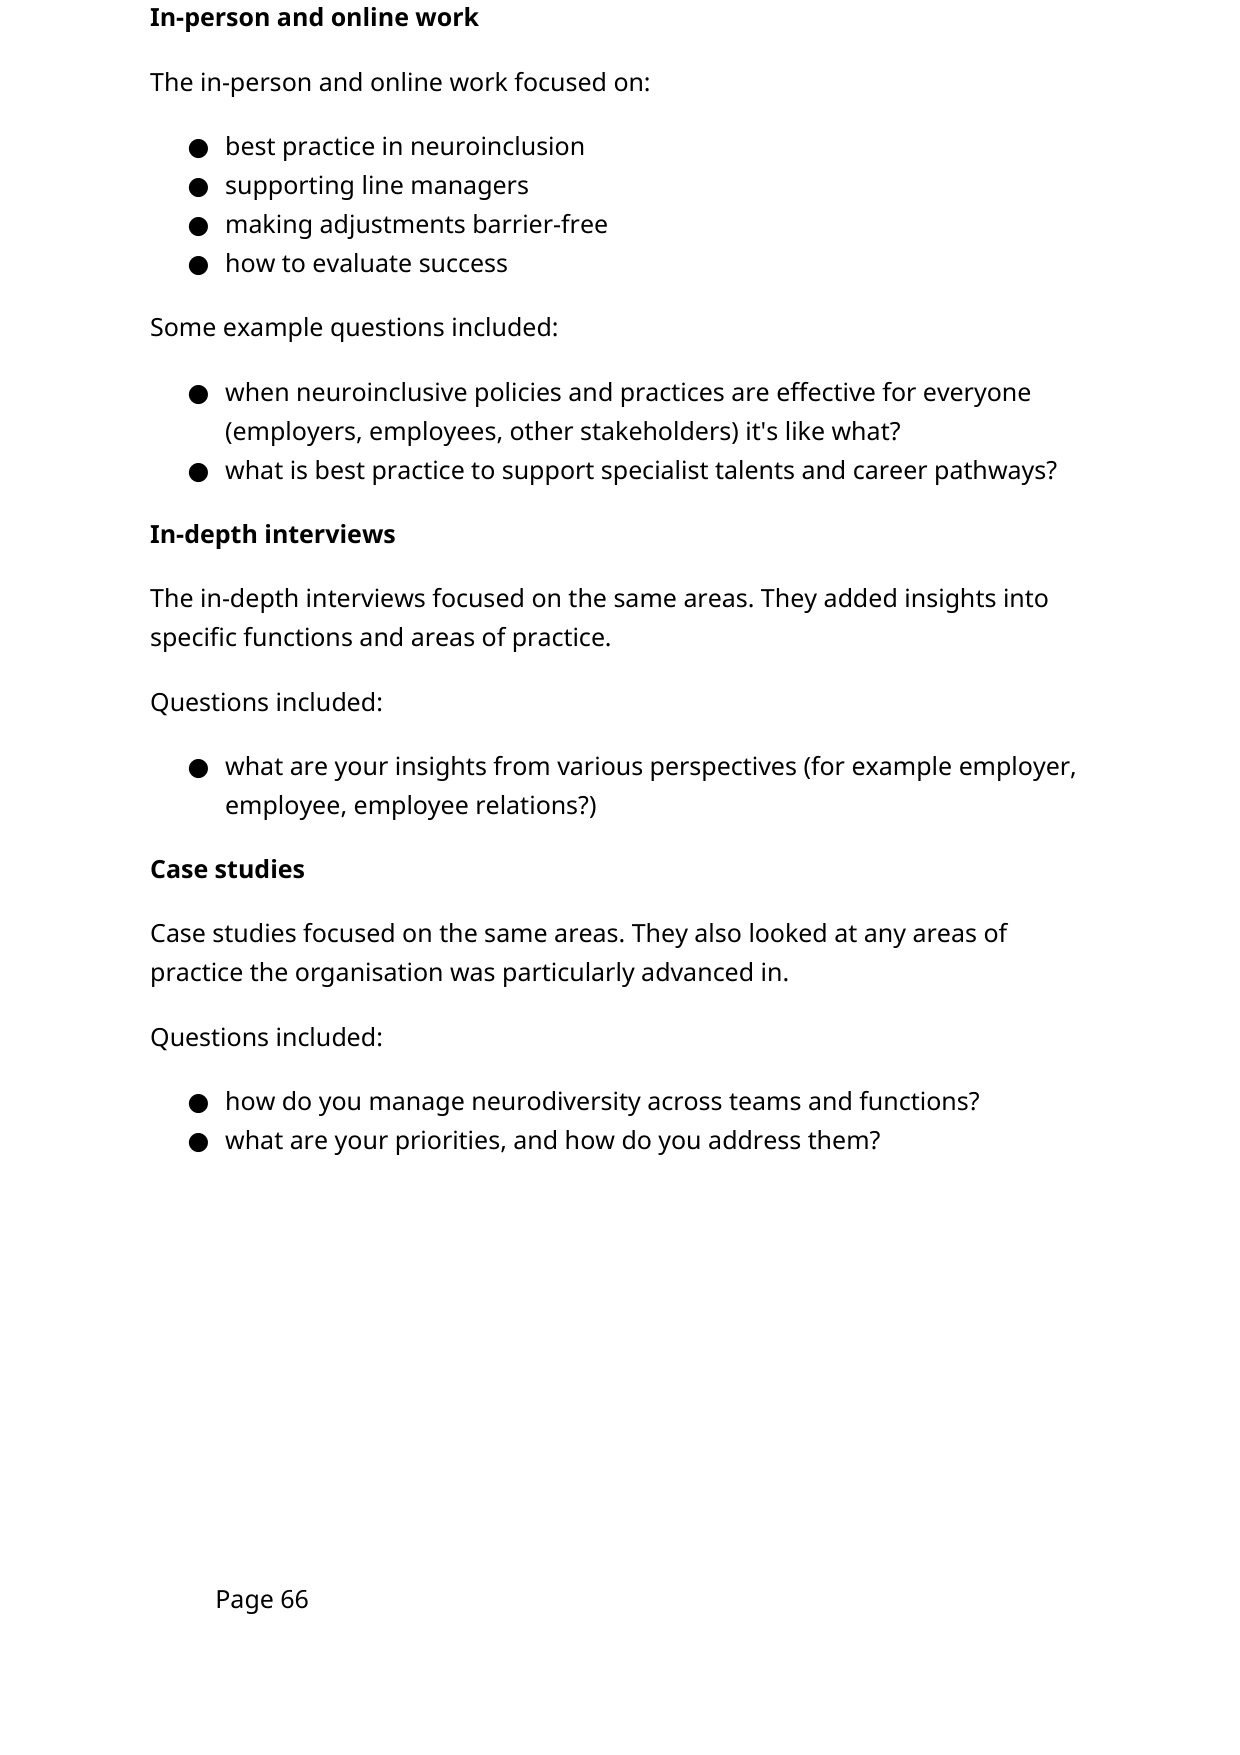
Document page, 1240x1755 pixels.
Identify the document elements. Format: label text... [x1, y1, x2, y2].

list what are your insights from various perspectives (for example employer, employee, employee relations?) [187, 748, 1089, 822]
list how to evaluate success [187, 246, 1089, 280]
list what is best practice to support specialist talents and career pathways? [187, 452, 1089, 487]
text Some example questions included: [150, 310, 1089, 344]
subtitle In-person and online work [150, 0, 1089, 34]
text The in-depth interviews focused on the same areas. They added insights into specific functions and areas of practice. [150, 581, 1089, 654]
subtitle Case studies [150, 852, 1089, 886]
list when neuroinclusive policies and practices are effective for everyone (employers, employees, other stakeholders) it's like what? [187, 374, 1089, 447]
list what are your priorities, and how do you address them? [187, 1122, 1089, 1157]
text Questions included: [150, 1019, 1089, 1053]
text The in-person and online work focused on: [150, 64, 1089, 98]
list best practice in neuroinclusion [187, 128, 1089, 162]
text Case studies focused on the same areas. They also looked at any areas of practice the organisation was particularly advanced in. [150, 916, 1089, 989]
list making adjustments barrier-free [187, 207, 1089, 241]
subtitle In-depth interviews [150, 517, 1089, 551]
list supporting line managers [187, 167, 1089, 202]
text Questions included: [150, 684, 1089, 718]
list how do you manage neurodiversity across teams and functions? [187, 1083, 1089, 1117]
